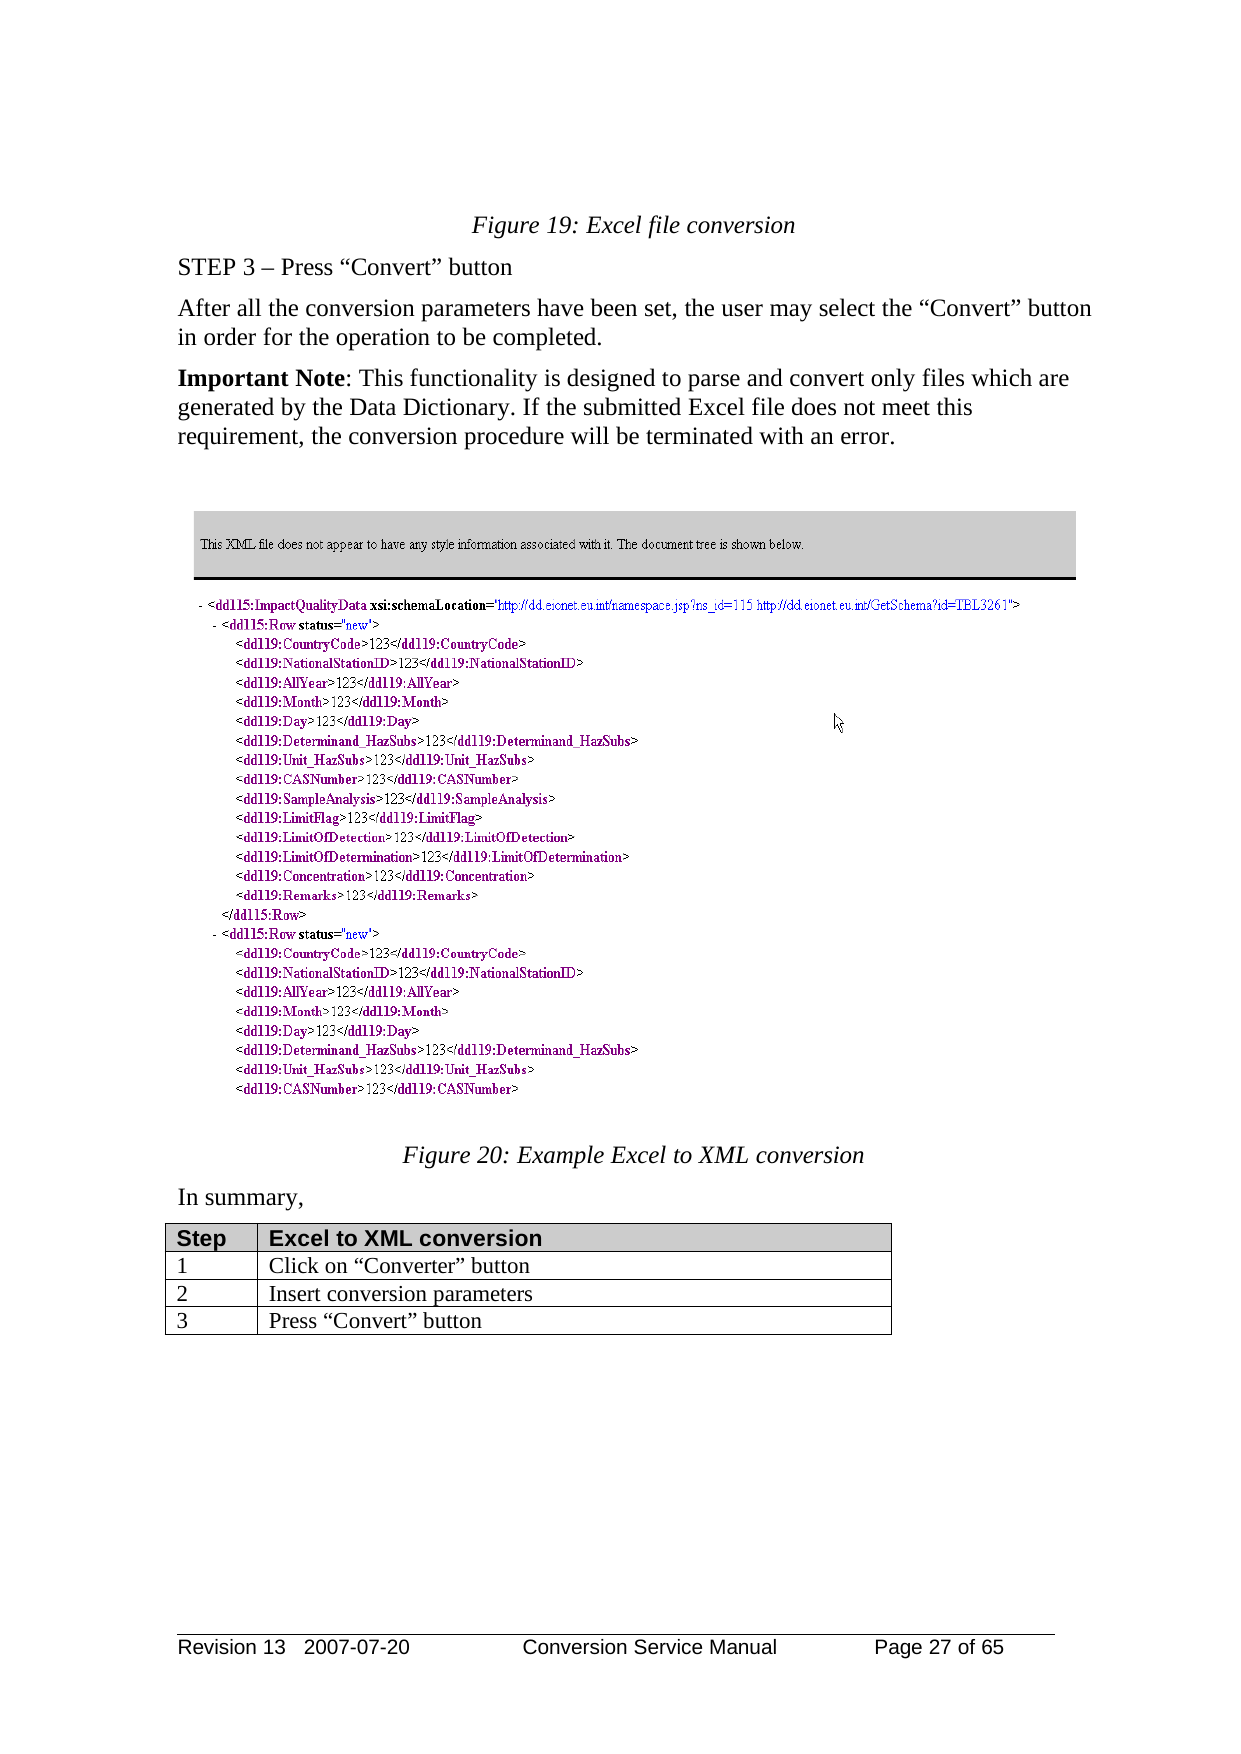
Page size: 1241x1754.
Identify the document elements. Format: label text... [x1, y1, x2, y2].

picture [193, 511, 1076, 1102]
table_cell Insert conversion parameters [258, 1280, 891, 1306]
text In summary, [177, 1182, 1092, 1211]
table_cell 3 [166, 1307, 257, 1334]
text STEP 3 – Press “Convert” button [177, 252, 1092, 281]
text Important Note: This functionality is designed to parse and convert only files which are generated by the Data Dictionary. If the submitted Excel file does not meet this requirement, the conversion procedure will be terminated with an error. [177, 363, 1092, 450]
text Figure 19: Excel file conversion [177, 210, 1092, 239]
text Figure 20: Example Excel to XML conversion [177, 1140, 1092, 1169]
table_cell 1 [166, 1252, 257, 1278]
text After all the conversion parameters have been set, the user may select the “Convert” button in order for the operation to be completed. [177, 293, 1092, 351]
table_header Step [166, 1224, 257, 1251]
table_cell Click on “Converter” button [258, 1252, 891, 1278]
table_cell Press “Convert” button [258, 1307, 891, 1334]
table_cell 2 [166, 1280, 257, 1306]
table_header Excel to XML conversion [258, 1224, 891, 1251]
